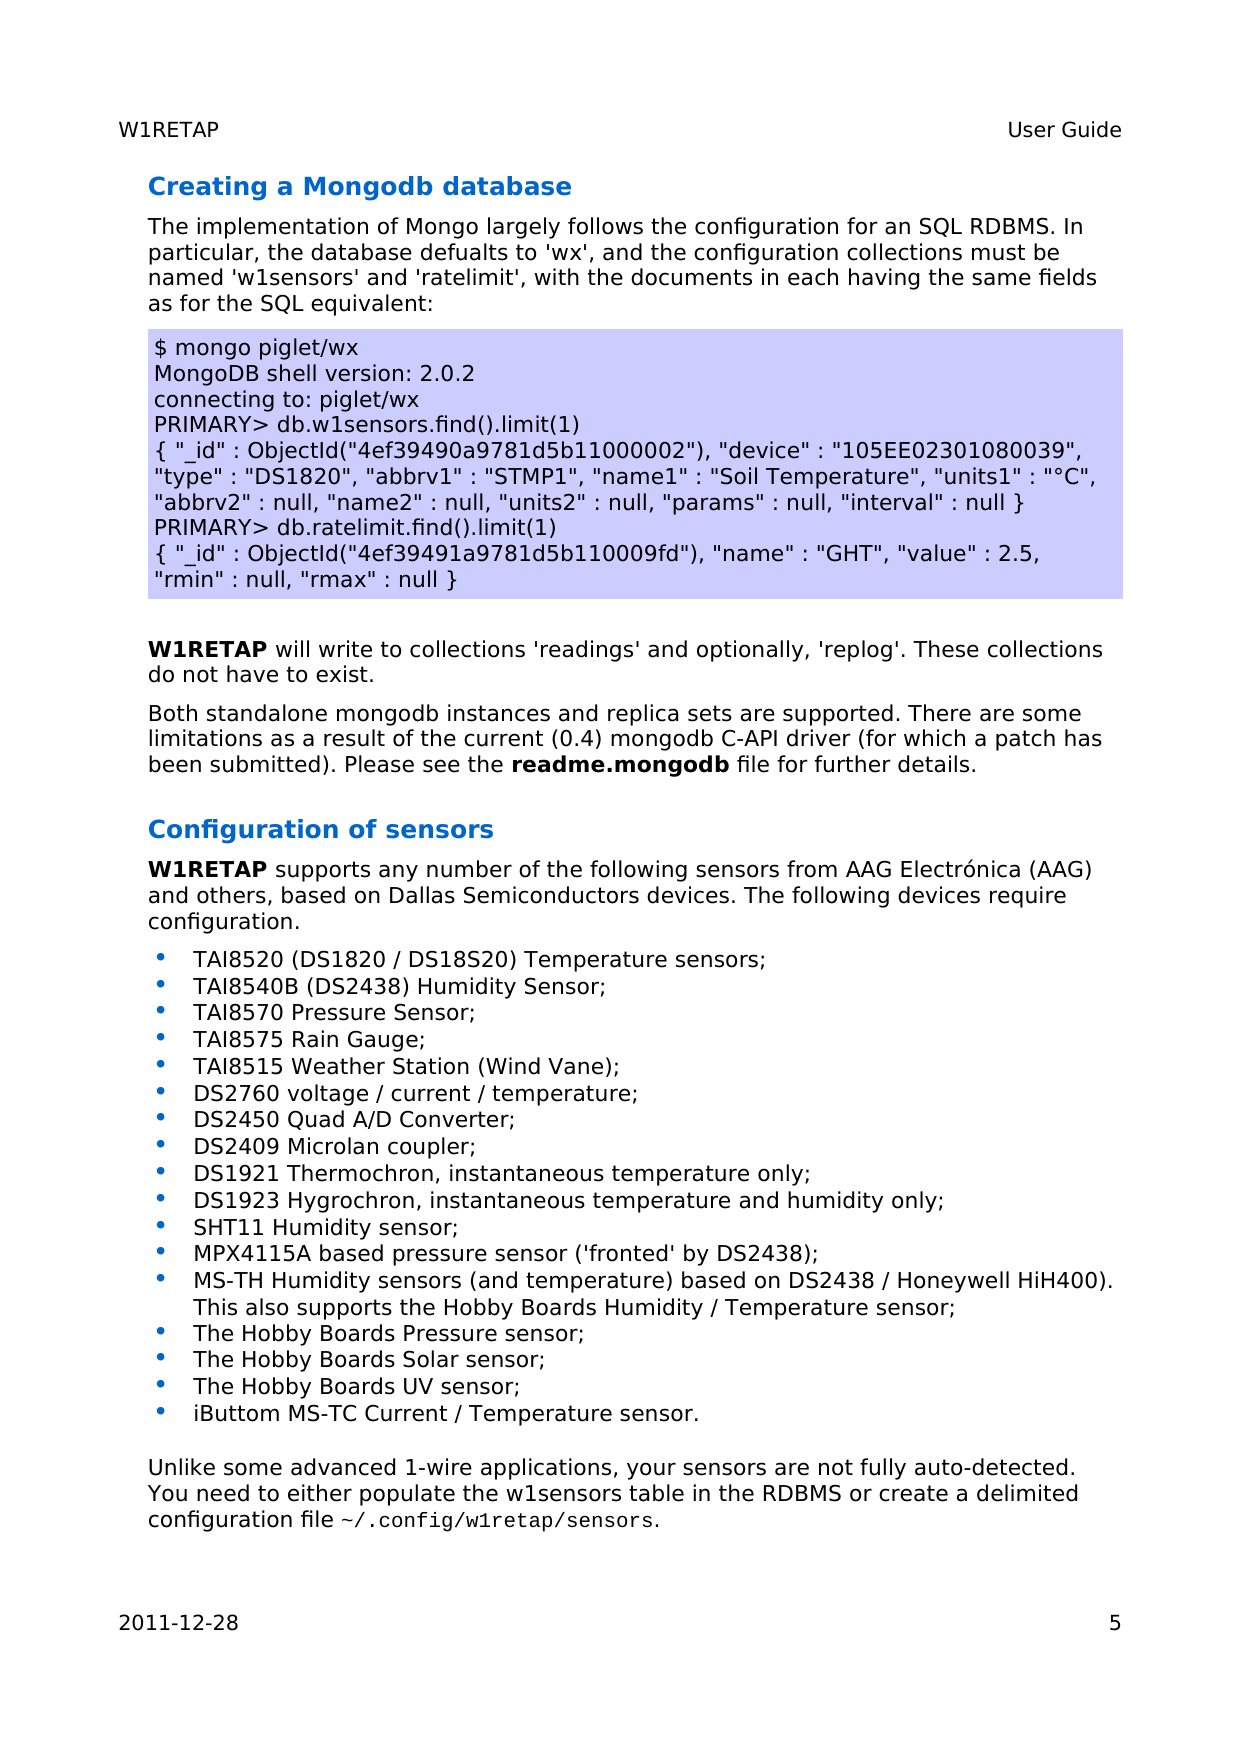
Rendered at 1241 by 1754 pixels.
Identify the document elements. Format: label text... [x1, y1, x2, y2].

list TAI8515 Weather Station (Wind Vane); [156, 1054, 1122, 1081]
text The implementation of Mongo largely follows the configuration for an SQL RDBMS. In particular, the database defualts to 'wx', and the configuration collections must be named 'w1sensors' and 'ratelimit', with the documents in each having the same fields as for the SQL equivalent: [148, 214, 1122, 317]
subtitle Creating a Mongodb database [148, 172, 1122, 201]
list TAI8540B (DS2438) Humidity Sensor; [156, 973, 1122, 1000]
list iButtom MS-TC Current / Temperature sensor. [156, 1401, 1122, 1428]
list DS1921 Thermochron, instantaneous temperature only; [156, 1161, 1122, 1188]
list DS2450 Quad A/D Converter; [156, 1107, 1122, 1134]
list TAI8575 Rain Gauge; [156, 1027, 1122, 1054]
text connecting to: piglet/wx [149, 381, 1122, 406]
list MS-TH Humidity sensors (and temperature) based on DS2438 / Honeywell HiH400). This also supports the Hobby Boards Humidity / Temperature sensor; [156, 1268, 1122, 1321]
text Both standalone mongodb instances and replica sets are supported. There are some limitations as a result of the current (0.4) mongodb C-API driver (for which a patch has been submitted). Please see the readme.mongodb file for further details. [148, 701, 1122, 778]
list SHT11 Humidity sensor; [156, 1214, 1122, 1241]
text PRIMARY> db.ratelimit.find().limit(1) [149, 509, 1122, 535]
text { "_id" : ObjectId("4ef39491a9781d5b110009fd"), "name" : "GHT", "value" : 2.5, "rmin" : null, "rmax" : null } [149, 535, 1122, 598]
text MongoDB shell version: 2.0.2 [149, 355, 1122, 381]
subtitle Configuration of sensors [148, 815, 1122, 844]
list DS2760 voltage / current / temperature; [156, 1081, 1122, 1107]
list The Hobby Boards Pressure sensor; [156, 1321, 1122, 1347]
list TAI8520 (DS1820 / DS18S20) Temperature sensors; [156, 947, 1122, 973]
text W1RETAP will write to collections 'readings' and optionally, 'replog'. These collections do not have to exist. [148, 637, 1122, 688]
list DS1923 Hygrochron, instantaneous temperature and humidity only; [156, 1188, 1122, 1214]
list The Hobby Boards Solar sensor; [156, 1347, 1122, 1374]
list The Hobby Boards UV sensor; [156, 1374, 1122, 1401]
text $ mongo piglet/wx [149, 330, 1122, 355]
text { "_id" : ObjectId("4ef39490a9781d5b11000002"), "device" : "105EE02301080039", "type" : "DS1820", "abbrv1" : "STMP1", "name1" : "Soil Temperature", "units1" : "°C", "abbrv2" : null, "name2" : null, "units2" : null, "params" : null, "interval" : null } [149, 432, 1122, 509]
list DS2409 Microlan coupler; [156, 1134, 1122, 1161]
list TAI8570 Pressure Sensor; [156, 1000, 1122, 1027]
list MPX4115A based pressure sensor ('fronted' by DS2438); [156, 1241, 1122, 1268]
text PRIMARY> db.w1sensors.find().limit(1) [149, 406, 1122, 432]
text W1RETAP supports any number of the following sensors from AAG Electrónica (AAG) and others, based on Dallas Semiconductors devices. The following devices require configuration. [148, 857, 1122, 934]
text Unlike some advanced 1-wire applications, your sensors are not fully auto-detected. You need to either populate the w1sensors table in the RDBMS or create a delimited configuration file ~/.config/w1retap/sensors. [148, 1455, 1122, 1533]
